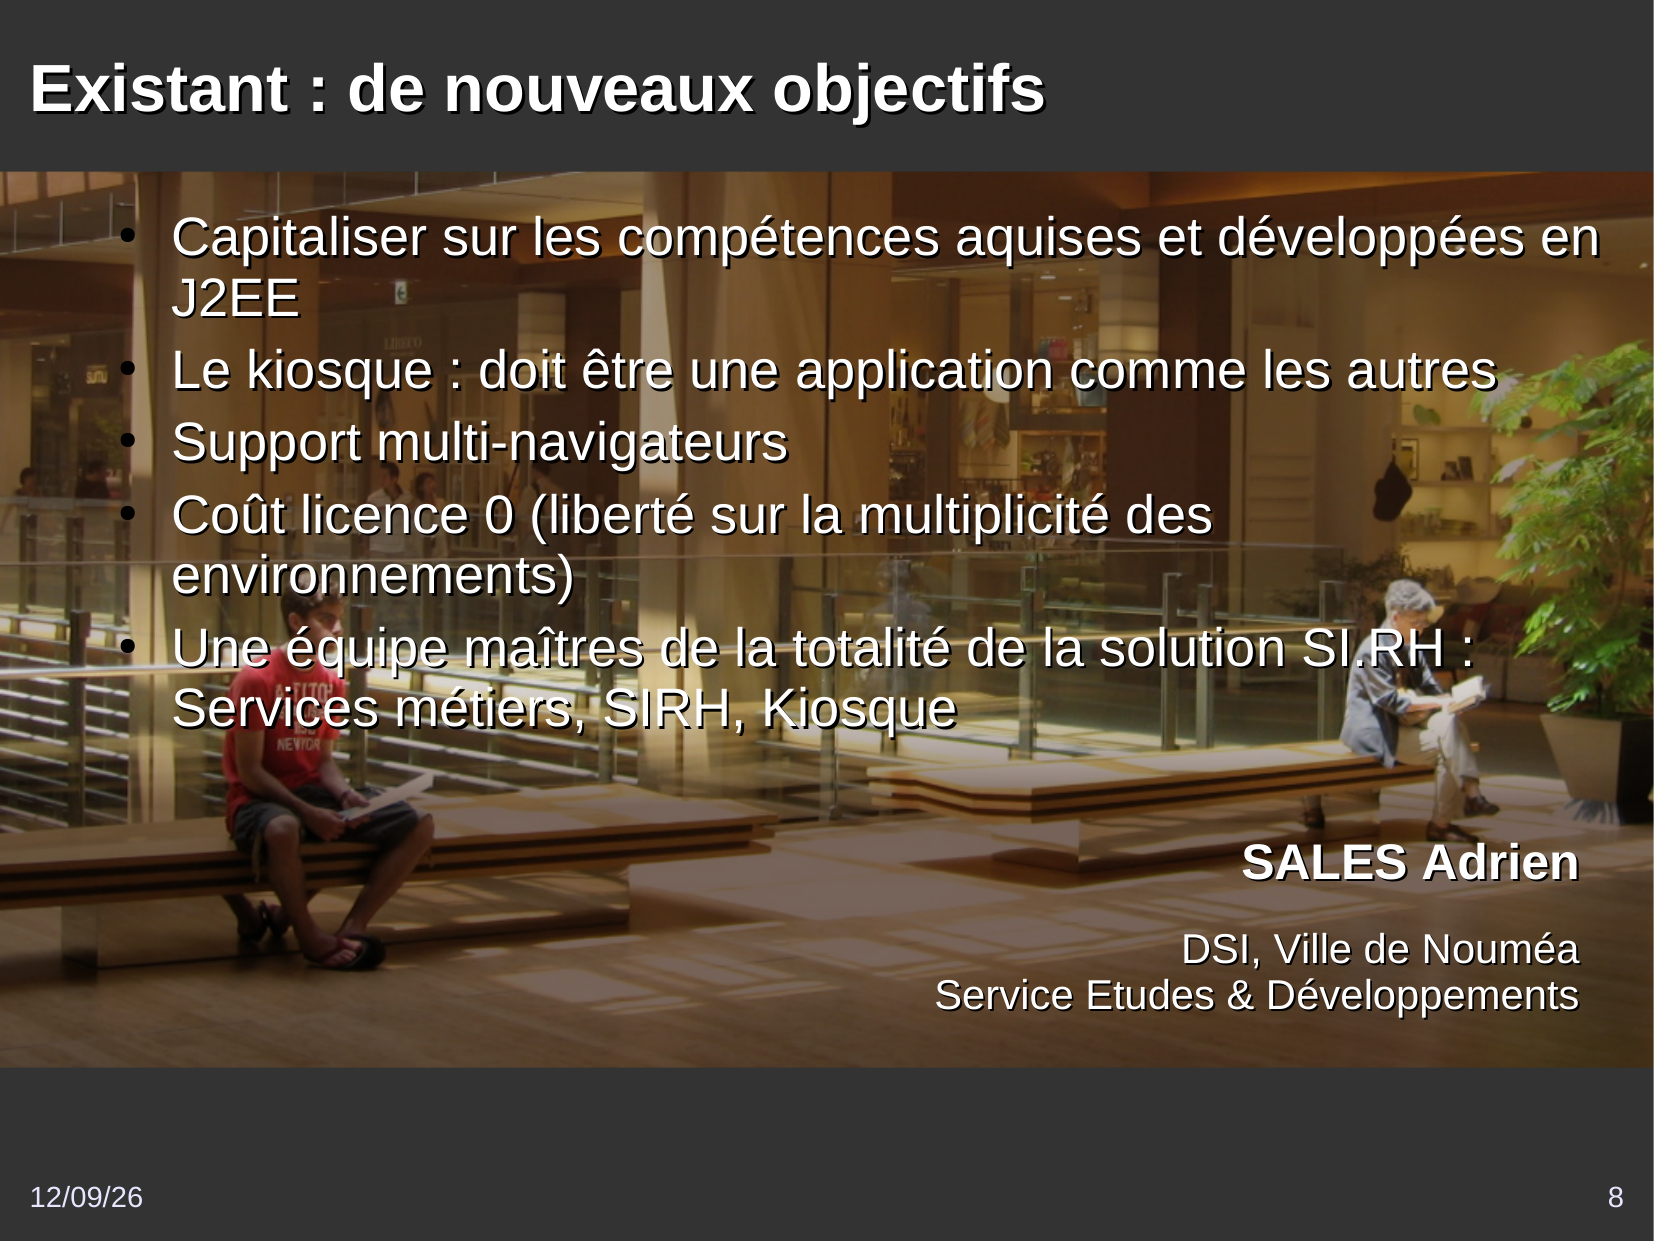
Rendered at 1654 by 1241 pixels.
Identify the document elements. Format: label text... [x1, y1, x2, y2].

list Capitaliser sur les compétences aquises et développées en J2EE Le kiosque : doit être une application comme les autres Support multi-navigateurs Coût licence 0 (liberté sur la multiplicité des environnements) Une équipe maîtres de la totalité de la solution SI.RH : Services métiers, SIRH, Kiosque [29, 206, 1625, 1034]
title Existant : de nouveaux objectifs [29, 29, 1625, 148]
picture [0, 0, 1654, 1241]
